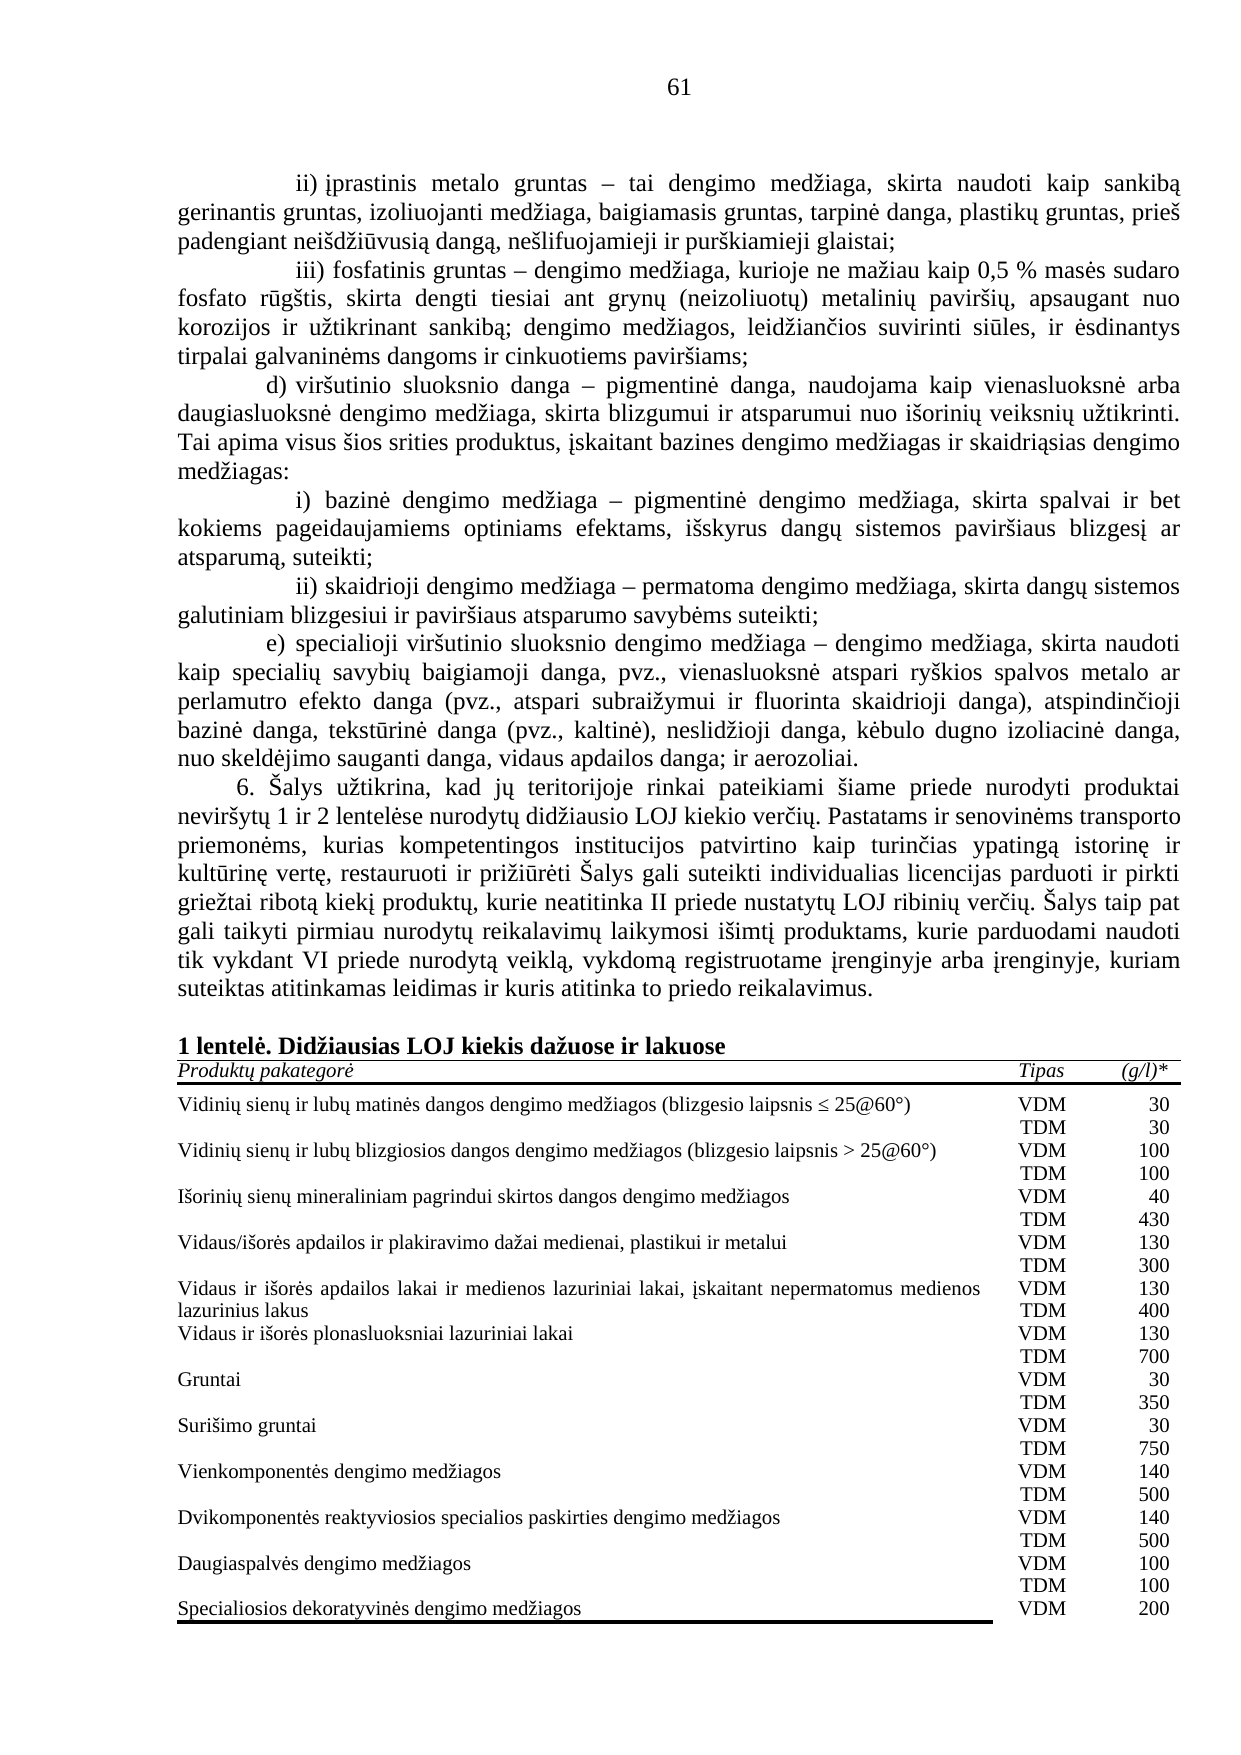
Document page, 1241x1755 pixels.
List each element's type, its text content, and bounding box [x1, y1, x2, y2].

table_cell 750 [1078, 1437, 1181, 1460]
table_cell [177, 1085, 993, 1093]
table_cell VDM [993, 1185, 1078, 1208]
text d) viršutinio sluoksnio danga – pigmentinė danga, naudojama kaip vienasluoksnė arba daugiasluoksnė dengimo medžiaga, skirta blizgumui ir atsparumui nuo išorinių veiksnių užtikrinti. Tai apima visus šios srities produktus, įskaitant bazines dengimo medžiagas ir skaidriąsias dengimo medžiagas: [177, 370, 1181, 485]
table_cell [993, 1085, 1078, 1093]
table_cell TDM [993, 1483, 1078, 1506]
table_cell 140 [1078, 1506, 1181, 1529]
table_cell [1078, 1085, 1181, 1093]
text 1 lentelė. Didžiausias LOJ kiekis dažuose ir lakuose [177, 1031, 1181, 1060]
table_cell 30 [1078, 1414, 1181, 1437]
table_cell 30 [1078, 1116, 1181, 1139]
text 6. Šalys užtikrina, kad jų teritorijoje rinkai pateikiami šiame priede nurodyti produktai neviršytų 1 ir 2 lentelėse nurodytų didžiausio LOJ kiekio verčių. Pastatams ir senovinėms transporto priemonėms, kurias kompetentingos institucijos patvirtino kaip turinčias ypatingą istorinę ir kultūrinę vertę, restauruoti ir prižiūrėti Šalys gali suteikti individualias licencijas parduoti ir pirkti griežtai ribotą kiekį produktų, kurie neatitinka II priede nustatytų LOJ ribinių verčių. Šalys taip pat gali taikyti pirmiau nurodytų reikalavimų laikymosi išimtį produktams, kurie parduodami naudoti tik vykdant VI priede nurodytą veiklą, vykdomą registruotame įrenginyje arba įrenginyje, kuriam suteiktas atitinkamas leidimas ir kuris atitinka to priedo reikalavimus. [177, 772, 1181, 1002]
table_header (g/l)* [1078, 1061, 1181, 1082]
table_cell 100 [1078, 1162, 1181, 1185]
table_cell VDM [993, 1552, 1078, 1574]
table_cell VDM [993, 1506, 1078, 1529]
table_cell 130 [1078, 1277, 1181, 1299]
table_cell VDM [993, 1460, 1078, 1483]
table_header Tipas [993, 1061, 1078, 1082]
table_cell 500 [1078, 1483, 1181, 1506]
table_cell TDM [993, 1116, 1078, 1139]
table_cell VDM [993, 1277, 1078, 1299]
table_cell 100 [1078, 1552, 1181, 1574]
table_cell Specialiosios dekoratyvinės dengimo medžiagos [177, 1598, 993, 1620]
text e) specialioji viršutinio sluoksnio dengimo medžiaga – dengimo medžiaga, skirta naudoti kaip specialių savybių baigiamoji danga, pvz., vienasluoksnė atspari ryškios spalvos metalo ar perlamutro efekto danga (pvz., atspari subraižymui ir fluorinta skaidrioji danga), atspindinčioji bazinė danga, tekstūrinė danga (pvz., kaltinė), neslidžioji danga, kėbulo dugno izoliacinė danga, nuo skeldėjimo sauganti danga, vidaus apdailos danga; ir aerozoliai. [177, 628, 1181, 772]
table_cell 100 [1078, 1575, 1181, 1597]
table_cell TDM [993, 1300, 1078, 1322]
table_cell 430 [1078, 1208, 1181, 1231]
table_cell 400 [1078, 1300, 1181, 1322]
table_cell 300 [1078, 1254, 1181, 1277]
table_cell 100 [1078, 1139, 1181, 1162]
table_cell 500 [1078, 1529, 1181, 1552]
table_cell Dvikomponentės reaktyviosios specialios paskirties dengimo medžiagos [177, 1506, 993, 1552]
text ii) skaidrioji dengimo medžiaga – permatoma dengimo medžiaga, skirta dangų sistemos galutiniam blizgesiui ir paviršiaus atsparumo savybėms suteikti; [177, 571, 1181, 628]
table_cell 200 [1078, 1598, 1181, 1620]
table_cell VDM [993, 1414, 1078, 1437]
table_cell 30 [1078, 1093, 1181, 1116]
table_cell 130 [1078, 1231, 1181, 1254]
table_cell VDM [993, 1368, 1078, 1391]
table_cell 130 [1078, 1323, 1181, 1345]
table_cell TDM [993, 1162, 1078, 1185]
table_cell Daugiaspalvės dengimo medžiagos [177, 1552, 993, 1597]
table_cell Vidaus ir išorės plonasluoksniai lazuriniai lakai [177, 1323, 993, 1368]
table_cell Vienkomponentės dengimo medžiagos [177, 1460, 993, 1506]
table_cell 700 [1078, 1345, 1181, 1368]
table_cell 40 [1078, 1185, 1181, 1208]
table_cell VDM [993, 1598, 1078, 1620]
table_cell TDM [993, 1345, 1078, 1368]
table_cell TDM [993, 1208, 1078, 1231]
table_cell Vidaus ir išorės apdailos lakai ir medienos lazuriniai lakai, įskaitant nepermatomus medienos lazurinius lakus [177, 1277, 993, 1322]
text iii) fosfatinis gruntas – dengimo medžiaga, kurioje ne mažiau kaip 0,5 % masės sudaro fosfato rūgštis, skirta dengti tiesiai ant grynų (neizoliuotų) metalinių paviršių, apsaugant nuo korozijos ir užtikrinant sankibą; dengimo medžiagos, leidžiančios suvirinti siūles, ir ėsdinantys tirpalai galvaninėms dangoms ir cinkuotiems paviršiams; [177, 255, 1181, 370]
table_cell Išorinių sienų mineraliniam pagrindui skirtos dangos dengimo medžiagos [177, 1185, 993, 1231]
table_cell TDM [993, 1254, 1078, 1277]
table_cell VDM [993, 1231, 1078, 1254]
table_cell VDM [993, 1139, 1078, 1162]
table_cell Vidinių sienų ir lubų blizgiosios dangos dengimo medžiagos (blizgesio laipsnis > 25@60°) [177, 1139, 993, 1185]
table_cell VDM [993, 1093, 1078, 1116]
table_cell Vidaus/išorės apdailos ir plakiravimo dažai medienai, plastikui ir metalui [177, 1231, 993, 1277]
table_cell Gruntai [177, 1368, 993, 1414]
table_cell Vidinių sienų ir lubų matinės dangos dengimo medžiagos (blizgesio laipsnis ≤ 25@60°) [177, 1093, 993, 1139]
table_cell TDM [993, 1529, 1078, 1552]
text ii) įprastinis metalo gruntas – tai dengimo medžiaga, skirta naudoti kaip sankibą gerinantis gruntas, izoliuojanti medžiaga, baigiamasis gruntas, tarpinė danga, plastikų gruntas, prieš padengiant neišdžiūvusią dangą, nešlifuojamieji ir purškiamieji glaistai; [177, 168, 1181, 255]
table_cell 350 [1078, 1391, 1181, 1414]
table_cell TDM [993, 1575, 1078, 1597]
table_cell TDM [993, 1437, 1078, 1460]
table_cell TDM [993, 1391, 1078, 1414]
table_cell 140 [1078, 1460, 1181, 1483]
table_cell 30 [1078, 1368, 1181, 1391]
table_cell VDM [993, 1323, 1078, 1345]
table_header Produktų pakategorė [177, 1061, 993, 1082]
table_cell Surišimo gruntai [177, 1414, 993, 1460]
text i) bazinė dengimo medžiaga – pigmentinė dengimo medžiaga, skirta spalvai ir bet kokiems pageidaujamiems optiniams efektams, išskyrus dangų sistemos paviršiaus blizgesį ar atsparumą, suteikti; [177, 485, 1181, 571]
